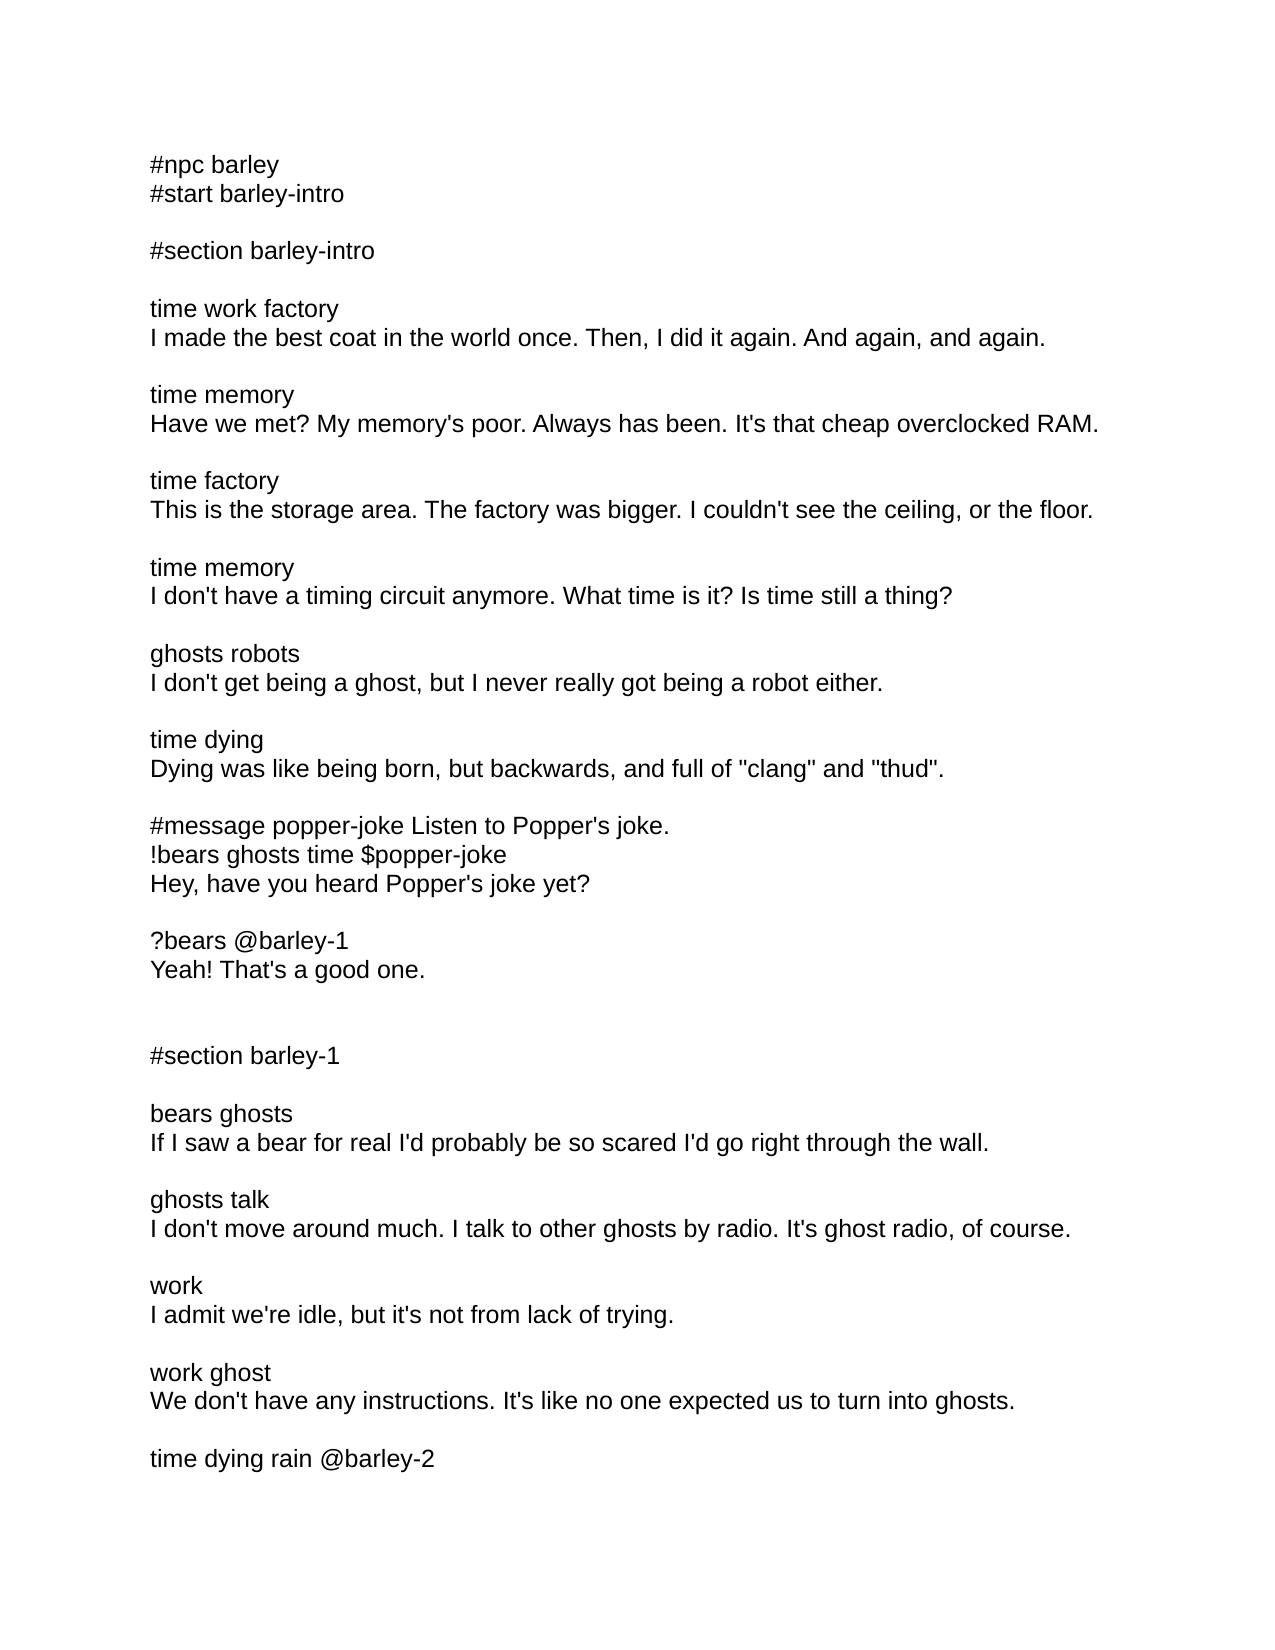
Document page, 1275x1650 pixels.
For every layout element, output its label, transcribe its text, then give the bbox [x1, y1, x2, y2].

text #start barley-intro [150, 179, 1125, 207]
text #message popper-joke Listen to Popper's joke. [150, 811, 1125, 840]
text I admit we're idle, but it's not from lack of trying. [150, 1300, 1125, 1329]
text Hey, have you heard Popper's joke yet? [150, 869, 1125, 897]
text Have we met? My memory's poor. Always has been. It's that cheap overclocked RAM. [150, 409, 1125, 437]
text time memory [150, 552, 1125, 581]
text !bears ghosts time $popper-joke [150, 840, 1125, 869]
text I don't have a timing circuit anymore. What time is it? Is time still a thing? [150, 581, 1125, 610]
text #section barley-intro [150, 236, 1125, 265]
text time memory [150, 380, 1125, 409]
text #section barley-1 [150, 1041, 1125, 1070]
text If I saw a bear for real I'd probably be so scared I'd go right through the wall. [150, 1127, 1125, 1156]
text ghosts robots [150, 639, 1125, 667]
text ghosts talk [150, 1185, 1125, 1214]
text time dying [150, 725, 1125, 754]
text This is the storage area. The factory was bigger. I couldn't see the ceiling, or the floor. [150, 495, 1125, 524]
text Dying was like being born, but backwards, and full of "clang" and "thud". [150, 754, 1125, 782]
text I don't move around much. I talk to other ghosts by radio. It's ghost radio, of course. [150, 1214, 1125, 1242]
text time factory [150, 466, 1125, 495]
text ?bears @barley-1 [150, 926, 1125, 955]
text We don't have any instructions. It's like no one expected us to turn into ghosts. [150, 1386, 1125, 1415]
text time work factory [150, 294, 1125, 322]
text #npc barley [150, 150, 1125, 179]
text I made the best coat in the world once. Then, I did it again. And again, and again. [150, 322, 1125, 351]
text work ghost [150, 1357, 1125, 1386]
text I don't get being a ghost, but I never really got being a robot either. [150, 667, 1125, 696]
text Yeah! That's a good one. [150, 955, 1125, 984]
text bears ghosts [150, 1099, 1125, 1127]
text work [150, 1271, 1125, 1300]
text time dying rain @barley-2 [150, 1444, 1125, 1472]
